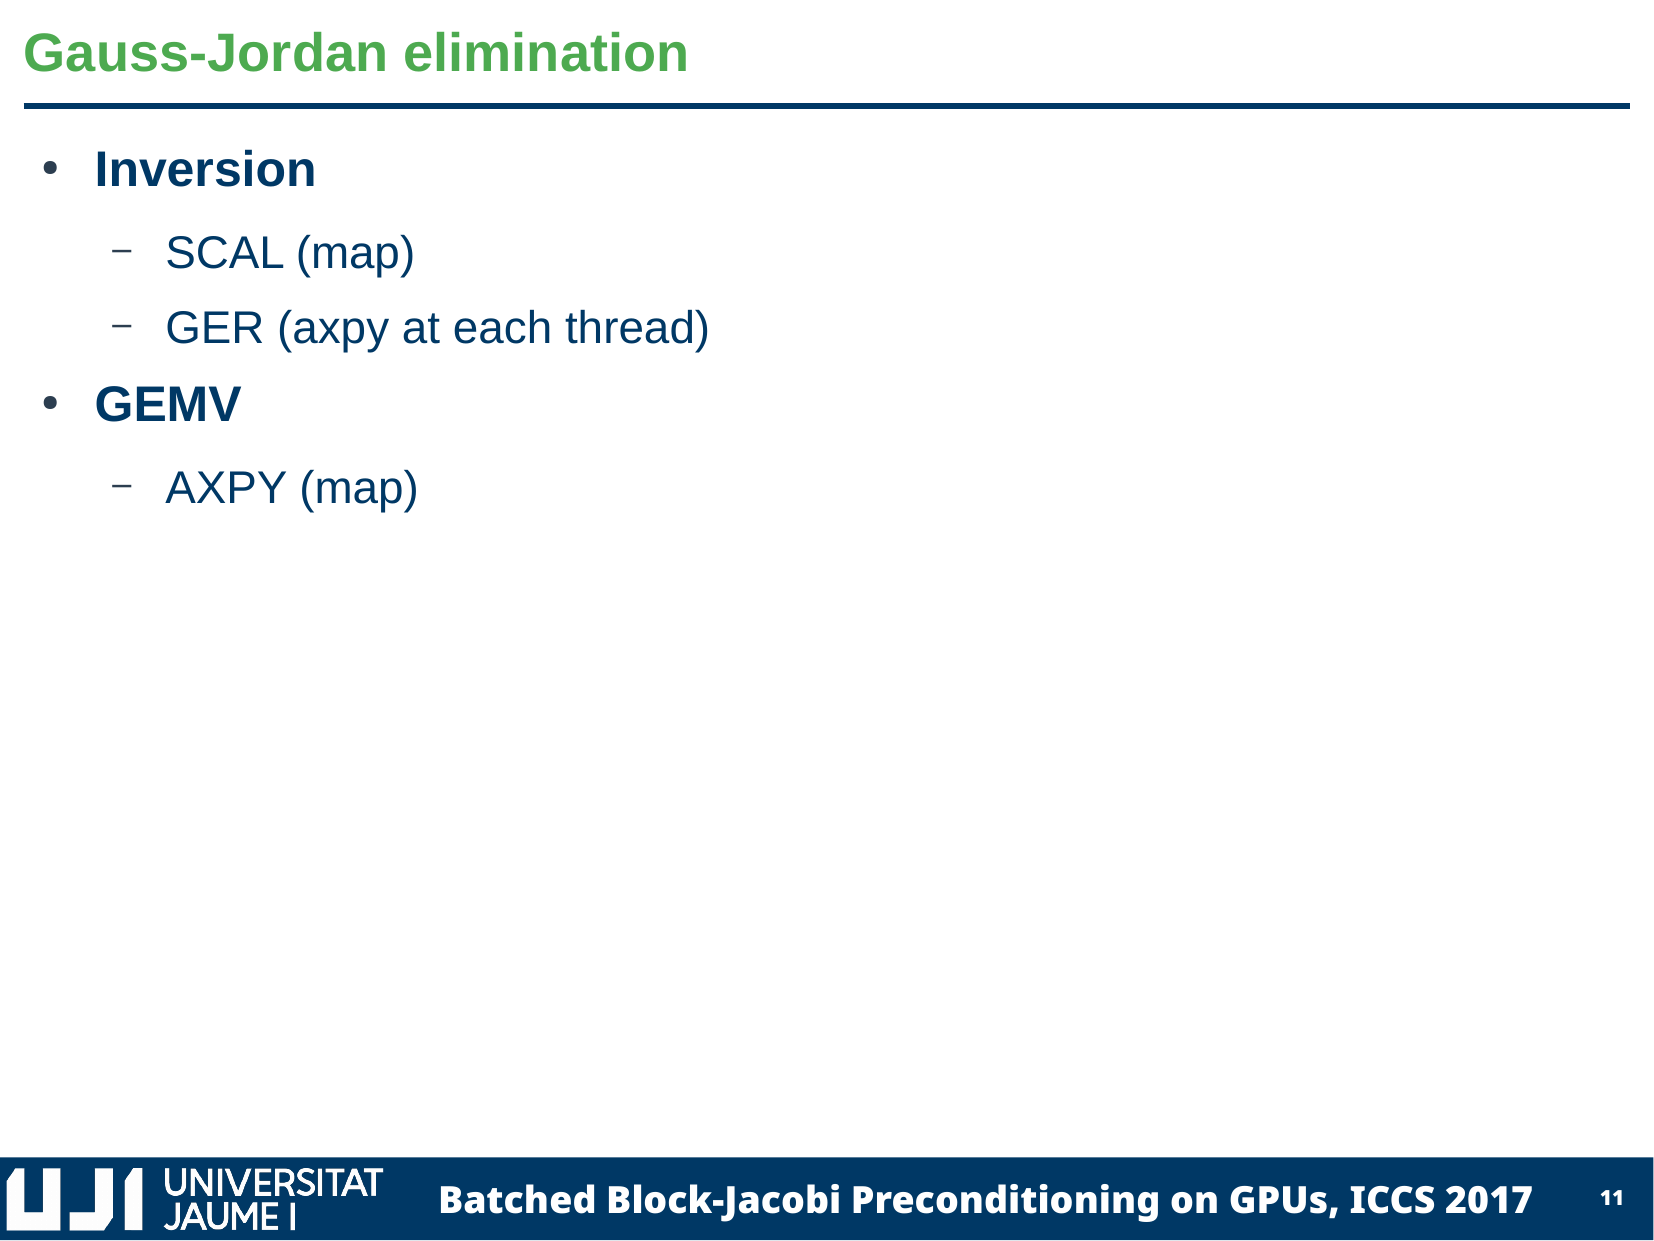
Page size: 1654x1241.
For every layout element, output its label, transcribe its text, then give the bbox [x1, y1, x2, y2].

list Inversion SCAL (map) GER (axpy at each thread) GEMV AXPY (map) [23, 141, 808, 1134]
title Gauss-Jordan elimination [23, 0, 1630, 107]
picture [0, 1158, 390, 1241]
